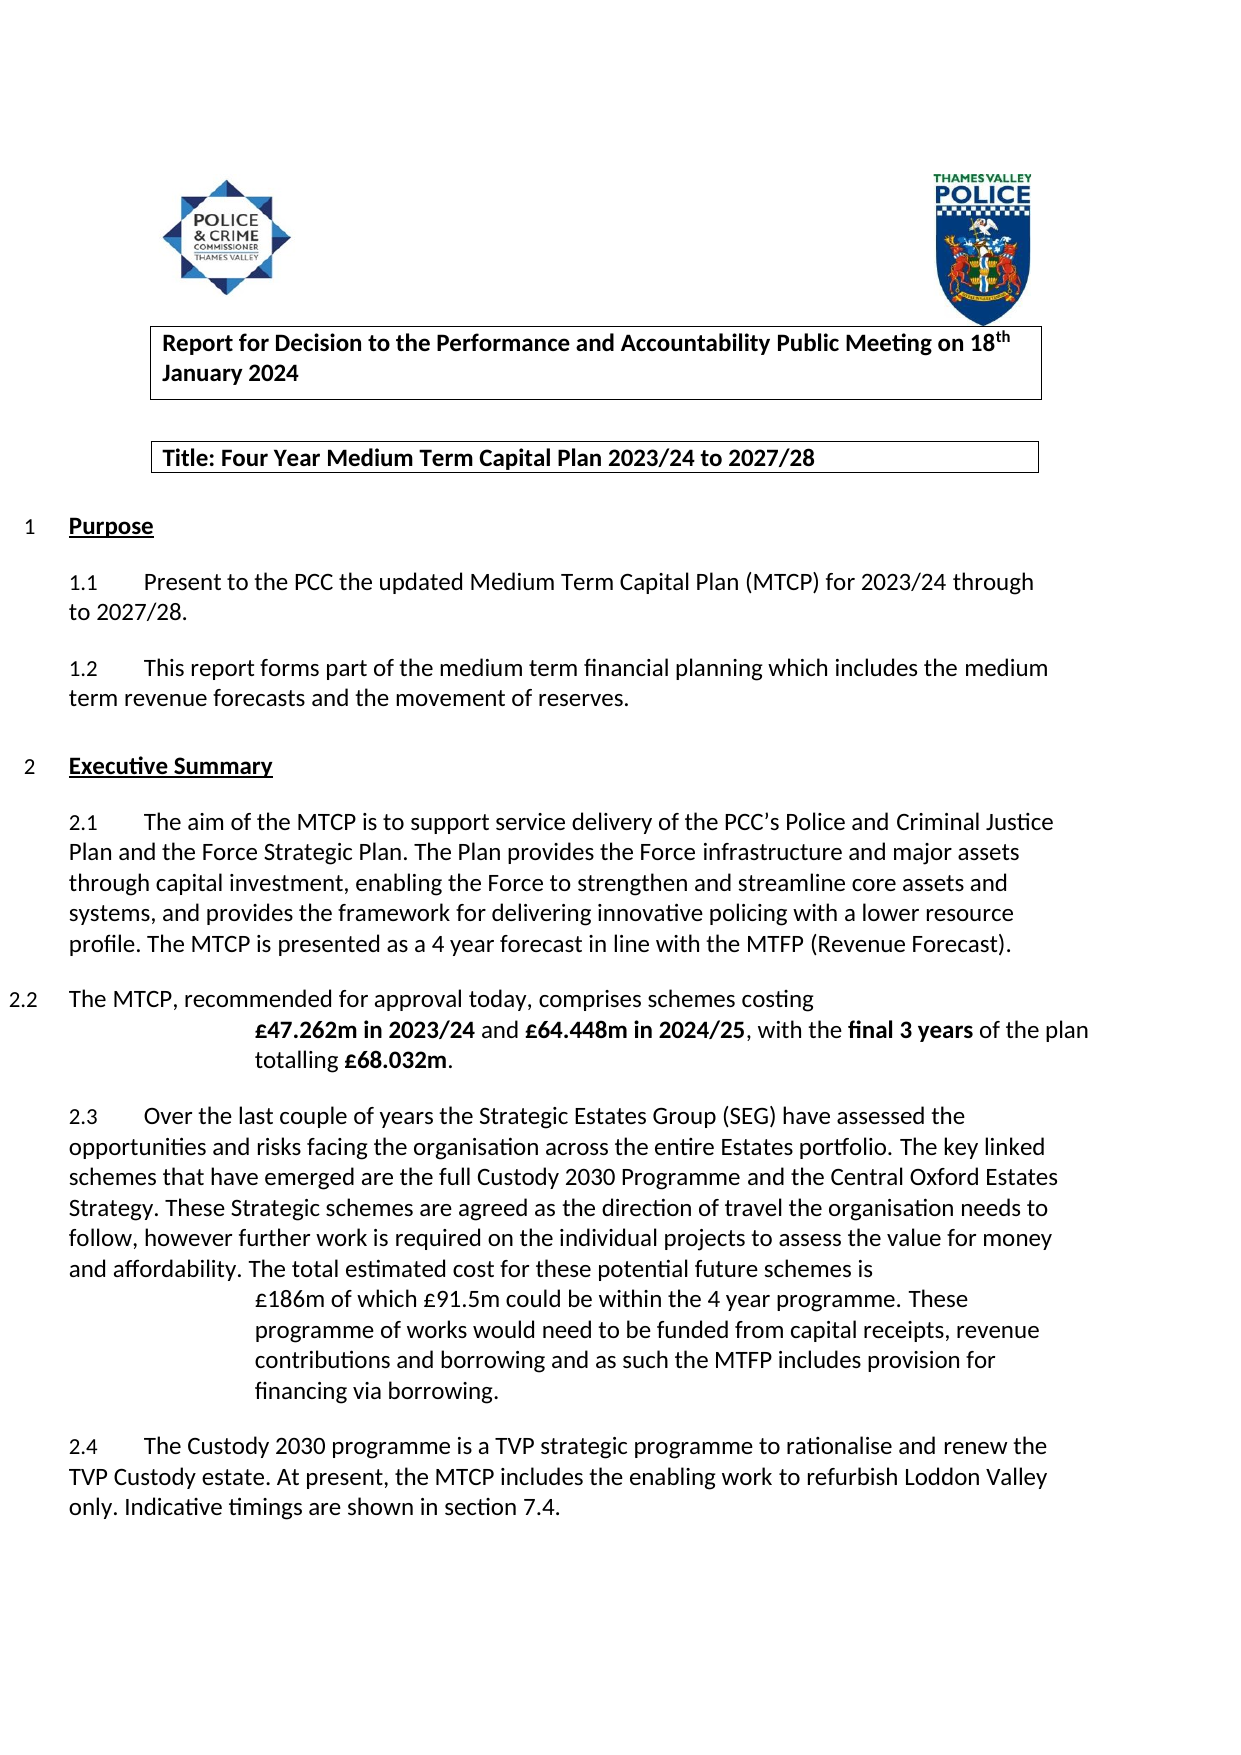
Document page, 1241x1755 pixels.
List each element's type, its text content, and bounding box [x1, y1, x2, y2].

list The aim of the MTCP is to support service delivery of the PCC’s Police and Criminal Justice Plan and the Force Strategic Plan. The Plan provides the Force infrastructure and major assets through capital investment, enabling the Force to strengthen and streamline core assets and systems, and provides the framework for delivering innovative policing with a lower resource profile. The MTCP is presented as a 4 year forecast in line with the MTFP (Revenue Forecast). [69, 806, 1081, 958]
list The Custody 2030 programme is a TVP strategic programme to rationalise and renew the TVP Custody estate. At present, the MTCP includes the enabling work to refurbish Loddon Valley only. Indicative timings are shown in section 7.4. [69, 1430, 1069, 1522]
table_cell Report for Decision to the Performance and Accountability Public Meeting on 18th January 2024 [151, 327, 1041, 399]
list The MTCP, recommended for approval today, comprises schemes costing [9, 983, 1213, 1014]
list This report forms part of the medium term financial planning which includes the medium term revenue forecasts and the movement of reserves. [69, 652, 1070, 713]
list Executive Summary [24, 750, 1213, 781]
text Title: Four Year Medium Term Capital Plan 2023/24 to 2027/28 [162, 442, 1038, 472]
table_header [151, 148, 1041, 326]
list Purpose [24, 510, 1213, 541]
list Over the last couple of years the Strategic Estates Group (SEG) have assessed the opportunities and risks facing the organisation across the entire Estates portfolio. The key linked schemes that have emerged are the full Custody 2030 Programme and the Central Oxford Estates Strategy. These Strategic schemes are agreed as the direction of travel the organisation needs to follow, however further work is required on the individual projects to assess the value for money and affordability. The total estimated cost for these potential future schemes is [69, 1100, 1082, 1283]
list Present to the PCC the updated Medium Term Capital Plan (MTCP) for 2023/24 through to 2027/28. [69, 566, 1059, 627]
text £47.262m in 2023/24 and £64.448m in 2024/25, with the final 3 years of the plan totalling £68.032m. [254, 1014, 1091, 1075]
text £186m of which £91.5m could be within the 4 year programme. These programme of works would need to be funded from capital receipts, revenue contributions and borrowing and as such the MTFP includes provision for financing via borrowing. [254, 1283, 1042, 1405]
